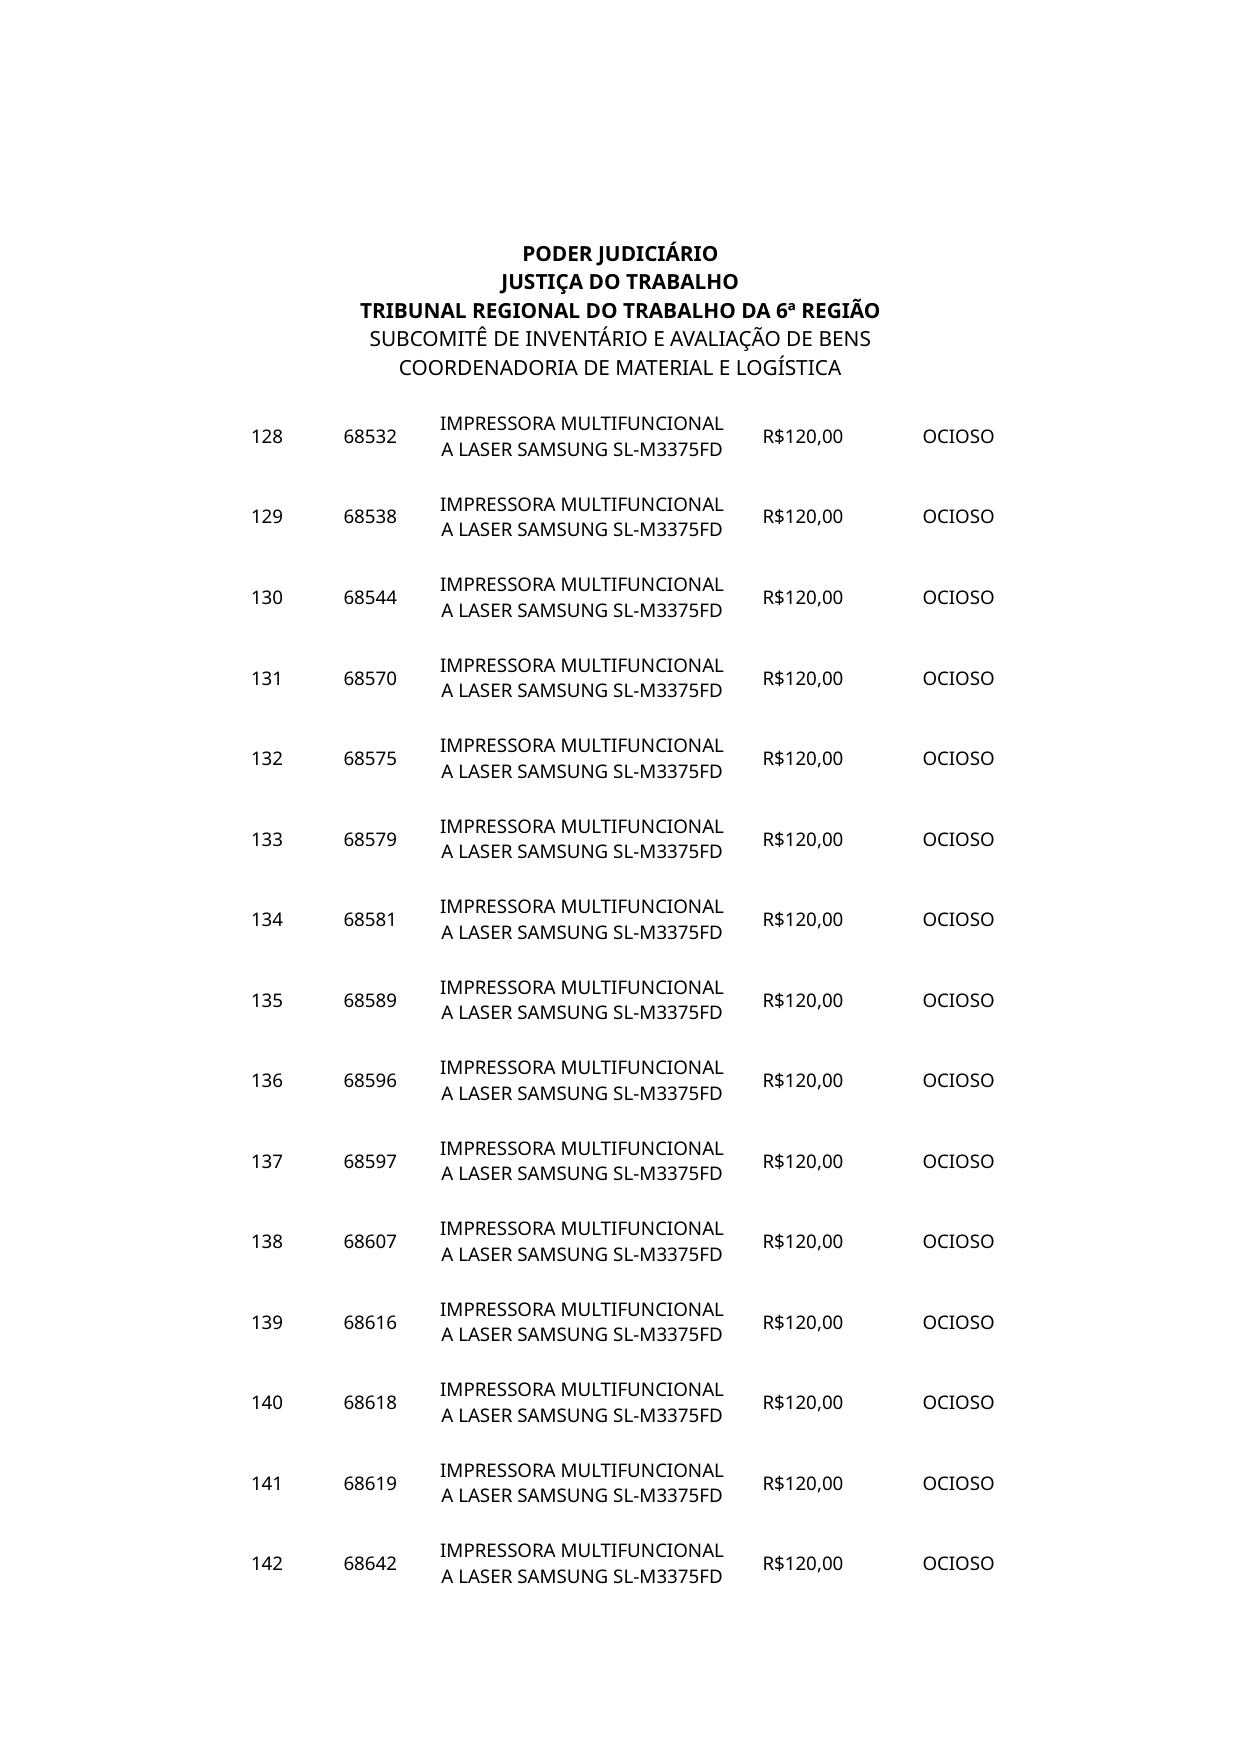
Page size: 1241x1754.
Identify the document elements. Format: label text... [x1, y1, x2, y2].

table_cell R$120,00 [729, 1135, 876, 1216]
table_cell R$120,00 [729, 1457, 876, 1538]
table_cell IMPRESSORA MULTIFUNCIONAL A LASER SAMSUNG SL-M3375FD [435, 1377, 729, 1457]
table_cell R$120,00 [729, 1296, 876, 1377]
table_cell 68596 [305, 1055, 434, 1135]
table_cell OCIOSO [876, 572, 1041, 652]
table_cell OCIOSO [876, 652, 1041, 733]
table_cell IMPRESSORA MULTIFUNCIONAL A LASER SAMSUNG SL-M3375FD [435, 1055, 729, 1135]
table_cell 142 [228, 1538, 305, 1618]
table_cell 68570 [305, 652, 434, 733]
table_cell R$120,00 [729, 1216, 876, 1296]
table_cell OCIOSO [876, 1055, 1041, 1135]
table_cell R$120,00 [729, 652, 876, 733]
table_cell OCIOSO [876, 974, 1041, 1055]
table_cell IMPRESSORA MULTIFUNCIONAL A LASER SAMSUNG SL-M3375FD [435, 572, 729, 652]
table_cell IMPRESSORA MULTIFUNCIONAL A LASER SAMSUNG SL-M3375FD [435, 1457, 729, 1538]
table_cell IMPRESSORA MULTIFUNCIONAL A LASER SAMSUNG SL-M3375FD [435, 1135, 729, 1216]
table_cell OCIOSO [876, 1216, 1041, 1296]
table_cell 128 [228, 411, 305, 491]
table_cell R$120,00 [729, 974, 876, 1055]
table_cell 68581 [305, 894, 434, 974]
table_cell 68616 [305, 1296, 434, 1377]
table_cell 68538 [305, 491, 434, 572]
table_cell OCIOSO [876, 894, 1041, 974]
table_cell IMPRESSORA MULTIFUNCIONAL A LASER SAMSUNG SL-M3375FD [435, 652, 729, 733]
table_cell OCIOSO [876, 1135, 1041, 1216]
table_cell 129 [228, 491, 305, 572]
table_cell 133 [228, 813, 305, 894]
table_cell R$120,00 [729, 1055, 876, 1135]
table_cell IMPRESSORA MULTIFUNCIONAL A LASER SAMSUNG SL-M3375FD [435, 733, 729, 813]
table_cell IMPRESSORA MULTIFUNCIONAL A LASER SAMSUNG SL-M3375FD [435, 1216, 729, 1296]
table_cell 137 [228, 1135, 305, 1216]
table_cell 68575 [305, 733, 434, 813]
table_cell R$120,00 [729, 894, 876, 974]
table_cell 135 [228, 974, 305, 1055]
table_cell R$120,00 [729, 1377, 876, 1457]
table_cell 68618 [305, 1377, 434, 1457]
table_cell OCIOSO [876, 733, 1041, 813]
table_cell 138 [228, 1216, 305, 1296]
table_cell R$120,00 [729, 491, 876, 572]
table_cell OCIOSO [876, 813, 1041, 894]
table_cell R$120,00 [729, 572, 876, 652]
table_cell 68619 [305, 1457, 434, 1538]
table_cell OCIOSO [876, 1377, 1041, 1457]
table_cell IMPRESSORA MULTIFUNCIONAL A LASER SAMSUNG SL-M3375FD [435, 411, 729, 491]
table_cell 68544 [305, 572, 434, 652]
table_cell R$120,00 [729, 813, 876, 894]
table_cell 139 [228, 1296, 305, 1377]
table_cell 131 [228, 652, 305, 733]
table_cell 68607 [305, 1216, 434, 1296]
table_cell R$120,00 [729, 1538, 876, 1618]
table_cell 68532 [305, 411, 434, 491]
table_cell OCIOSO [876, 1296, 1041, 1377]
table_cell R$120,00 [729, 411, 876, 491]
table_cell 134 [228, 894, 305, 974]
table_cell OCIOSO [876, 491, 1041, 572]
table_cell R$120,00 [729, 733, 876, 813]
table_cell 140 [228, 1377, 305, 1457]
table_cell 130 [228, 572, 305, 652]
table_cell 132 [228, 733, 305, 813]
table_cell 68589 [305, 974, 434, 1055]
table_cell 136 [228, 1055, 305, 1135]
table_cell 68579 [305, 813, 434, 894]
table_cell 68642 [305, 1538, 434, 1618]
table_cell IMPRESSORA MULTIFUNCIONAL A LASER SAMSUNG SL-M3375FD [435, 974, 729, 1055]
table_cell OCIOSO [876, 1457, 1041, 1538]
table_cell IMPRESSORA MULTIFUNCIONAL A LASER SAMSUNG SL-M3375FD [435, 813, 729, 894]
table_cell OCIOSO [876, 1538, 1041, 1618]
table_cell IMPRESSORA MULTIFUNCIONAL A LASER SAMSUNG SL-M3375FD [435, 491, 729, 572]
table_cell 141 [228, 1457, 305, 1538]
table_cell IMPRESSORA MULTIFUNCIONAL A LASER SAMSUNG SL-M3375FD [435, 894, 729, 974]
table_cell OCIOSO [876, 411, 1041, 491]
table_cell 68597 [305, 1135, 434, 1216]
table_cell IMPRESSORA MULTIFUNCIONAL A LASER SAMSUNG SL-M3375FD [435, 1296, 729, 1377]
table_cell IMPRESSORA MULTIFUNCIONAL A LASER SAMSUNG SL-M3375FD [435, 1538, 729, 1618]
